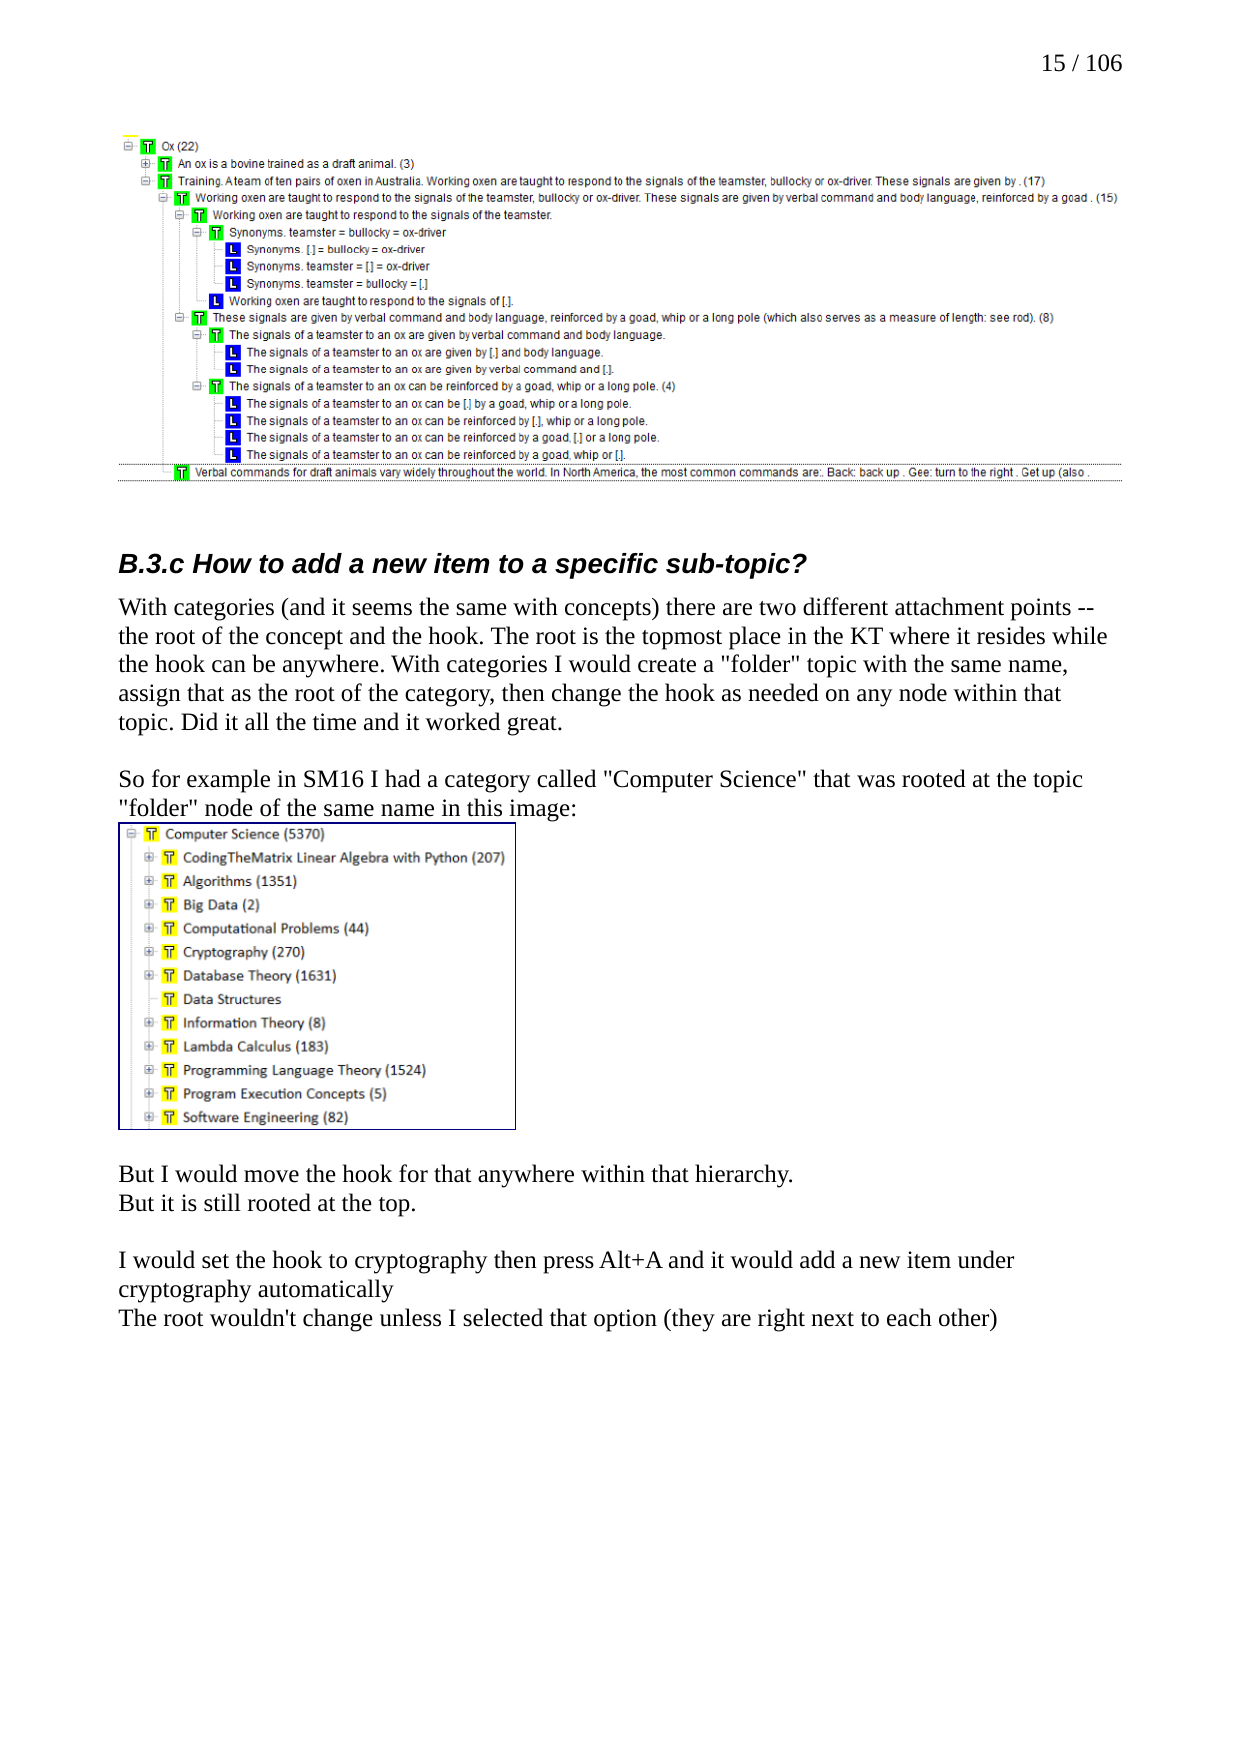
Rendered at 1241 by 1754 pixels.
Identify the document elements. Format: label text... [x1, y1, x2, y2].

picture [120, 824, 515, 1129]
text So for example in SM16 I had a category called "Computer Science" that was rooted at the topic "folder" node of the same name in this image: [118, 764, 1122, 822]
text The root wouldn't change unless I selected that option (they are right next to each other) [118, 1303, 1122, 1332]
text I would set the hook to cryptography then press Alt+A and it would add a new item under cryptography automatically [118, 1245, 1122, 1303]
subtitle How to add a new item to a specific sub-topic? [118, 548, 1122, 579]
picture [118, 135, 1123, 487]
text But it is still rooted at the top. [118, 1188, 1122, 1217]
text But I would move the hook for that anywhere within that hierarchy. [118, 1159, 1122, 1188]
text With categories (and it seems the same with concepts) there are two different attachment points -- the root of the concept and the hook. The root is the topmost place in the KT where it resides while the hook can be anywhere. With categories I would create a "folder" topic with the same name, assign that as the root of the category, then change the hook as needed on any node within that topic. Did it all the time and it worked great. [118, 592, 1122, 736]
